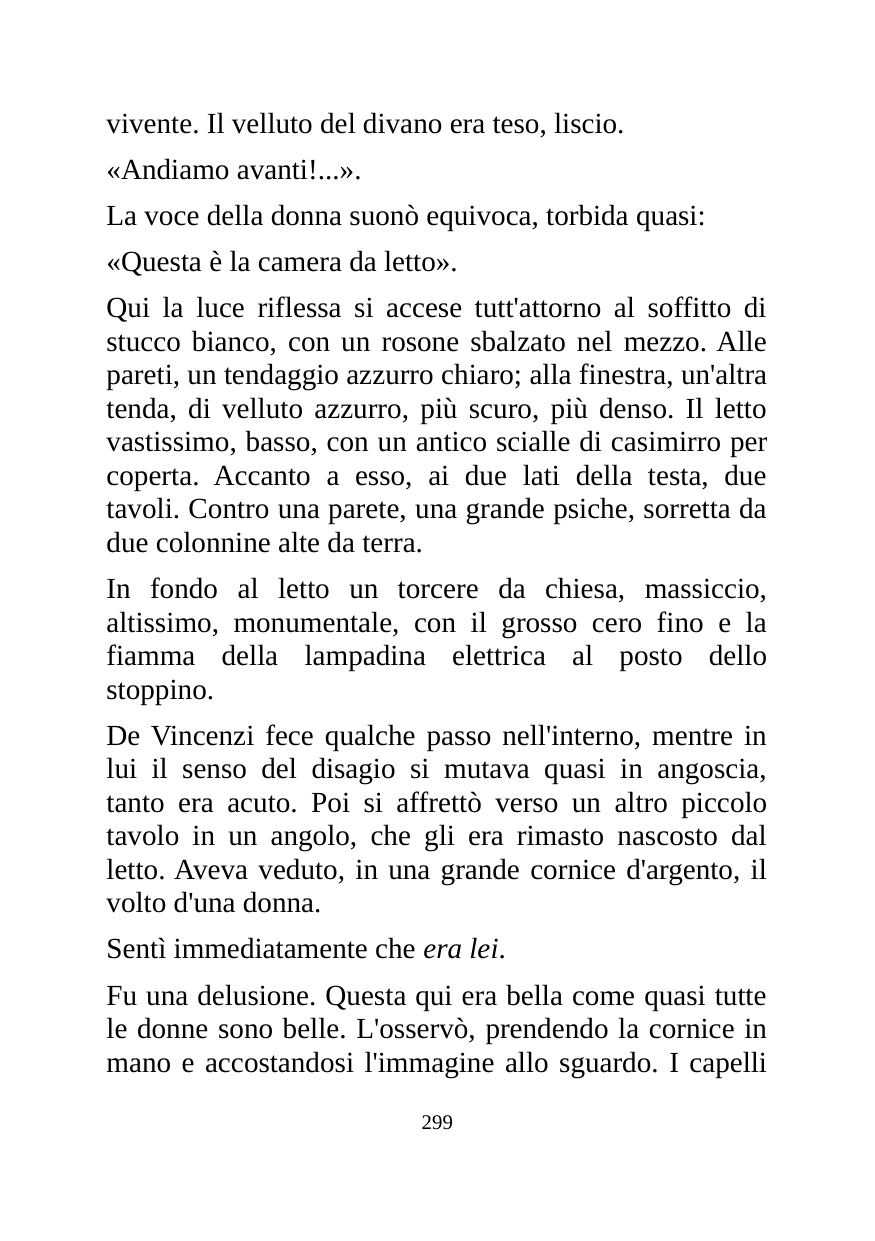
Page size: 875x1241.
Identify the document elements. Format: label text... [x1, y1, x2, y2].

text Qui la luce riflessa si accese tutt'attorno al soffitto di stucco bianco, con un rosone sbalzato nel mezzo. Alle pareti, un tendaggio azzurro chiaro; alla finestra, un'altra tenda, di velluto azzurro, più scuro, più denso. Il letto vastissimo, basso, con un antico scialle di casimirro per coperta. Accanto a esso, ai due lati della testa, due tavoli. Contro una parete, una grande psiche, sorretta da due colonnine alte da terra. [106, 290, 768, 559]
text Sentì immediatamente che era lei. [106, 932, 768, 965]
text «Questa è la camera da letto». [106, 244, 768, 278]
text In fondo al letto un torcere da chiesa, massiccio, altissimo, monumentale, con il grosso cero fino e la fiamma della lampadina elettrica al posto dello stoppino. [106, 571, 768, 705]
text Fu una delusione. Questa qui era bella come quasi tutte le donne sono belle. L'osservò, prendendo la cornice in mano e accostandosi l'immagine allo sguardo. I capelli [106, 978, 768, 1078]
text vivente. Il velluto del divano era teso, liscio. [106, 106, 768, 140]
text La voce della donna suonò equivoca, torbida quasi: [106, 198, 768, 232]
text De Vincenzi fece qualche passo nell'interno, mentre in lui il senso del disagio si mutava quasi in angoscia, tanto era acuto. Poi si affrettò verso un altro piccolo tavolo in un angolo, che gli era rimasto nascosto dal letto. Aveva veduto, in una grande cornice d'argento, il volto d'una donna. [106, 718, 768, 919]
text «Andiamo avanti!...». [106, 152, 768, 186]
